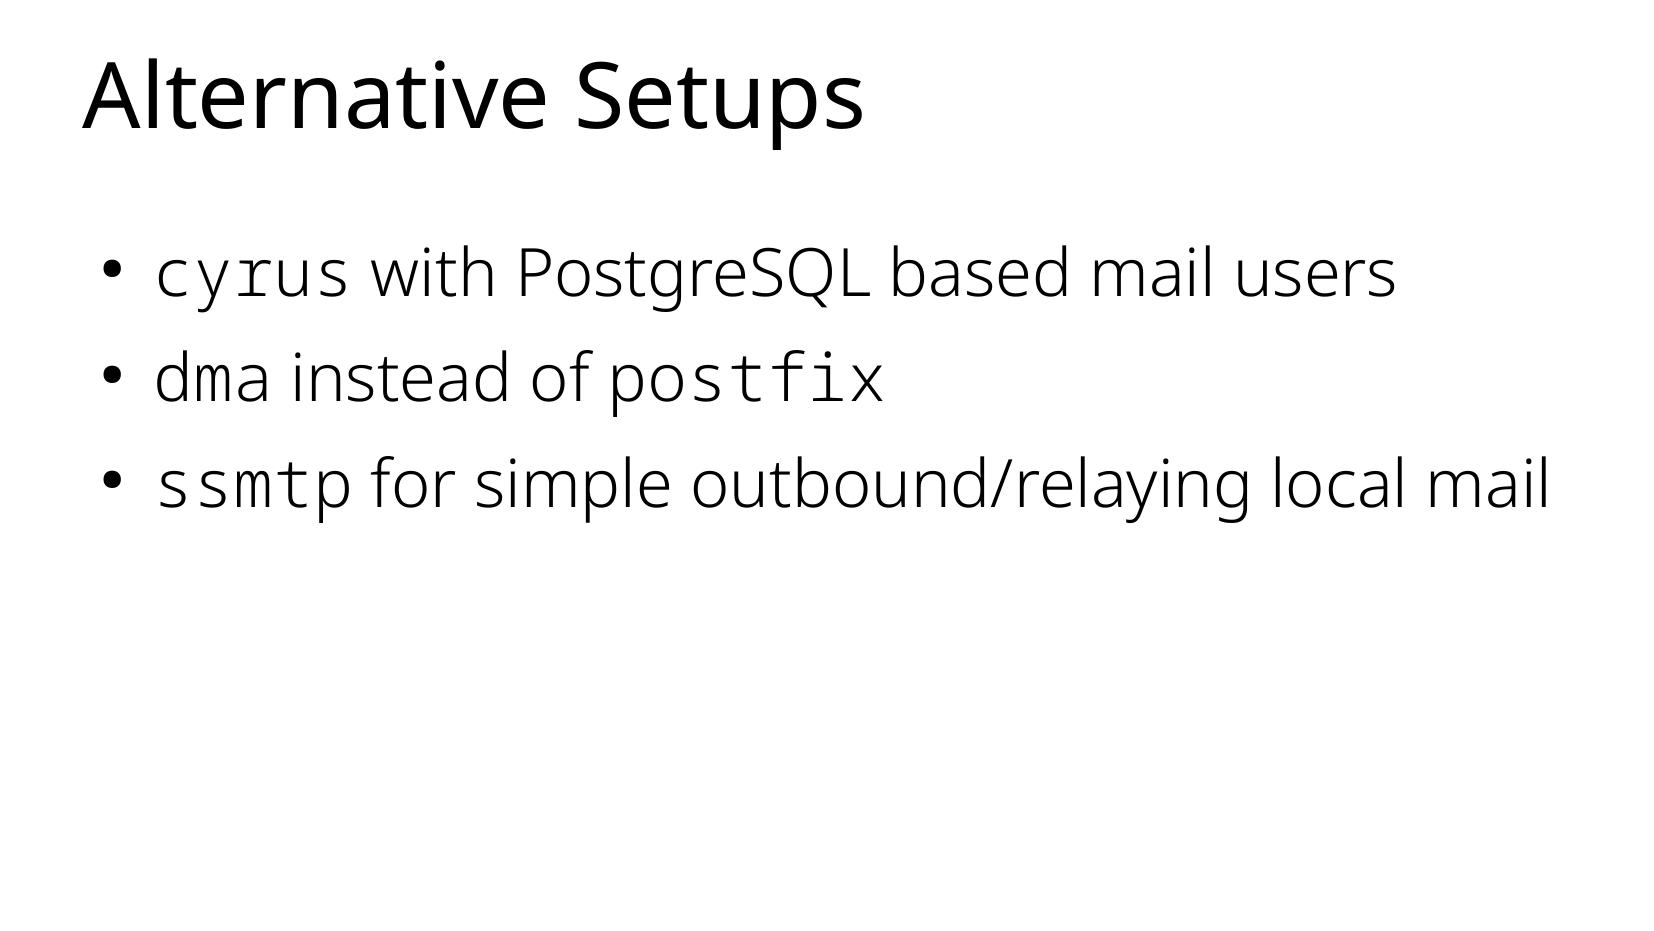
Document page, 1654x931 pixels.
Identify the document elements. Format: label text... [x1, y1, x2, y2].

title Alternative Setups [82, 37, 1571, 150]
list cyrus with PostgreSQL based mail users dma instead of postfix ssmtp for simple outbound/relaying local mail [82, 224, 1571, 825]
